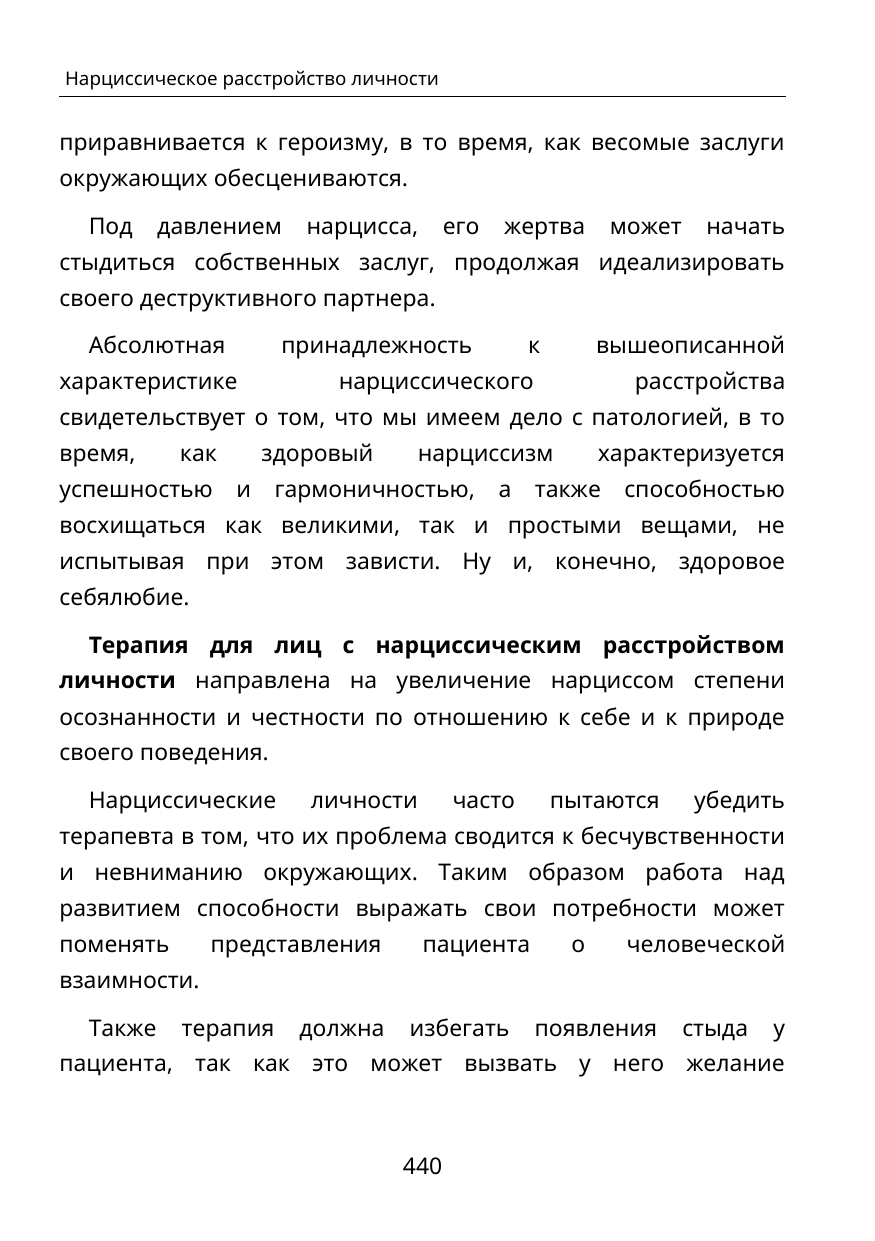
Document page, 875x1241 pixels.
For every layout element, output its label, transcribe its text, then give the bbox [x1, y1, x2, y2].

text приравнивается к героизму, в то время, как весомые заслуги окружающих обесцениваются. [59, 126, 786, 193]
text Абсолютная принадлежность к вышеописанной характеристике нарциссического расстройства свидетельствует о том, что мы имеем дело с патологией, в то время, как здоровый нарциссизм характеризуется успешностью и гармоничностью, а также способностью восхищаться как великими, так и простыми вещами, не испытывая при этом зависти. Ну и, конечно, здоровое себялюбие. [59, 329, 786, 612]
text Также терапия должна избегать появления стыда у пациента, так как это может вызвать у него желание [59, 1011, 786, 1079]
text Под давлением нарцисса, его жертва может начать стыдиться собственных заслуг, продолжая идеализировать своего деструктивного партнера. [59, 210, 786, 313]
text Нарциссические личности часто пытаются убедить терапевта в том, что их проблема сводится к бесчувственности и невниманию окружающих. Таким образом работа над развитием способности выражать свои потребности может поменять представления пациента о человеческой взаимности. [59, 784, 786, 995]
text Терапия для лиц с нарциссическим расстройством личности направлена на увеличение нарциссом степени осознанности и честности по отношению к себе и к природе своего поведения. [59, 628, 786, 768]
